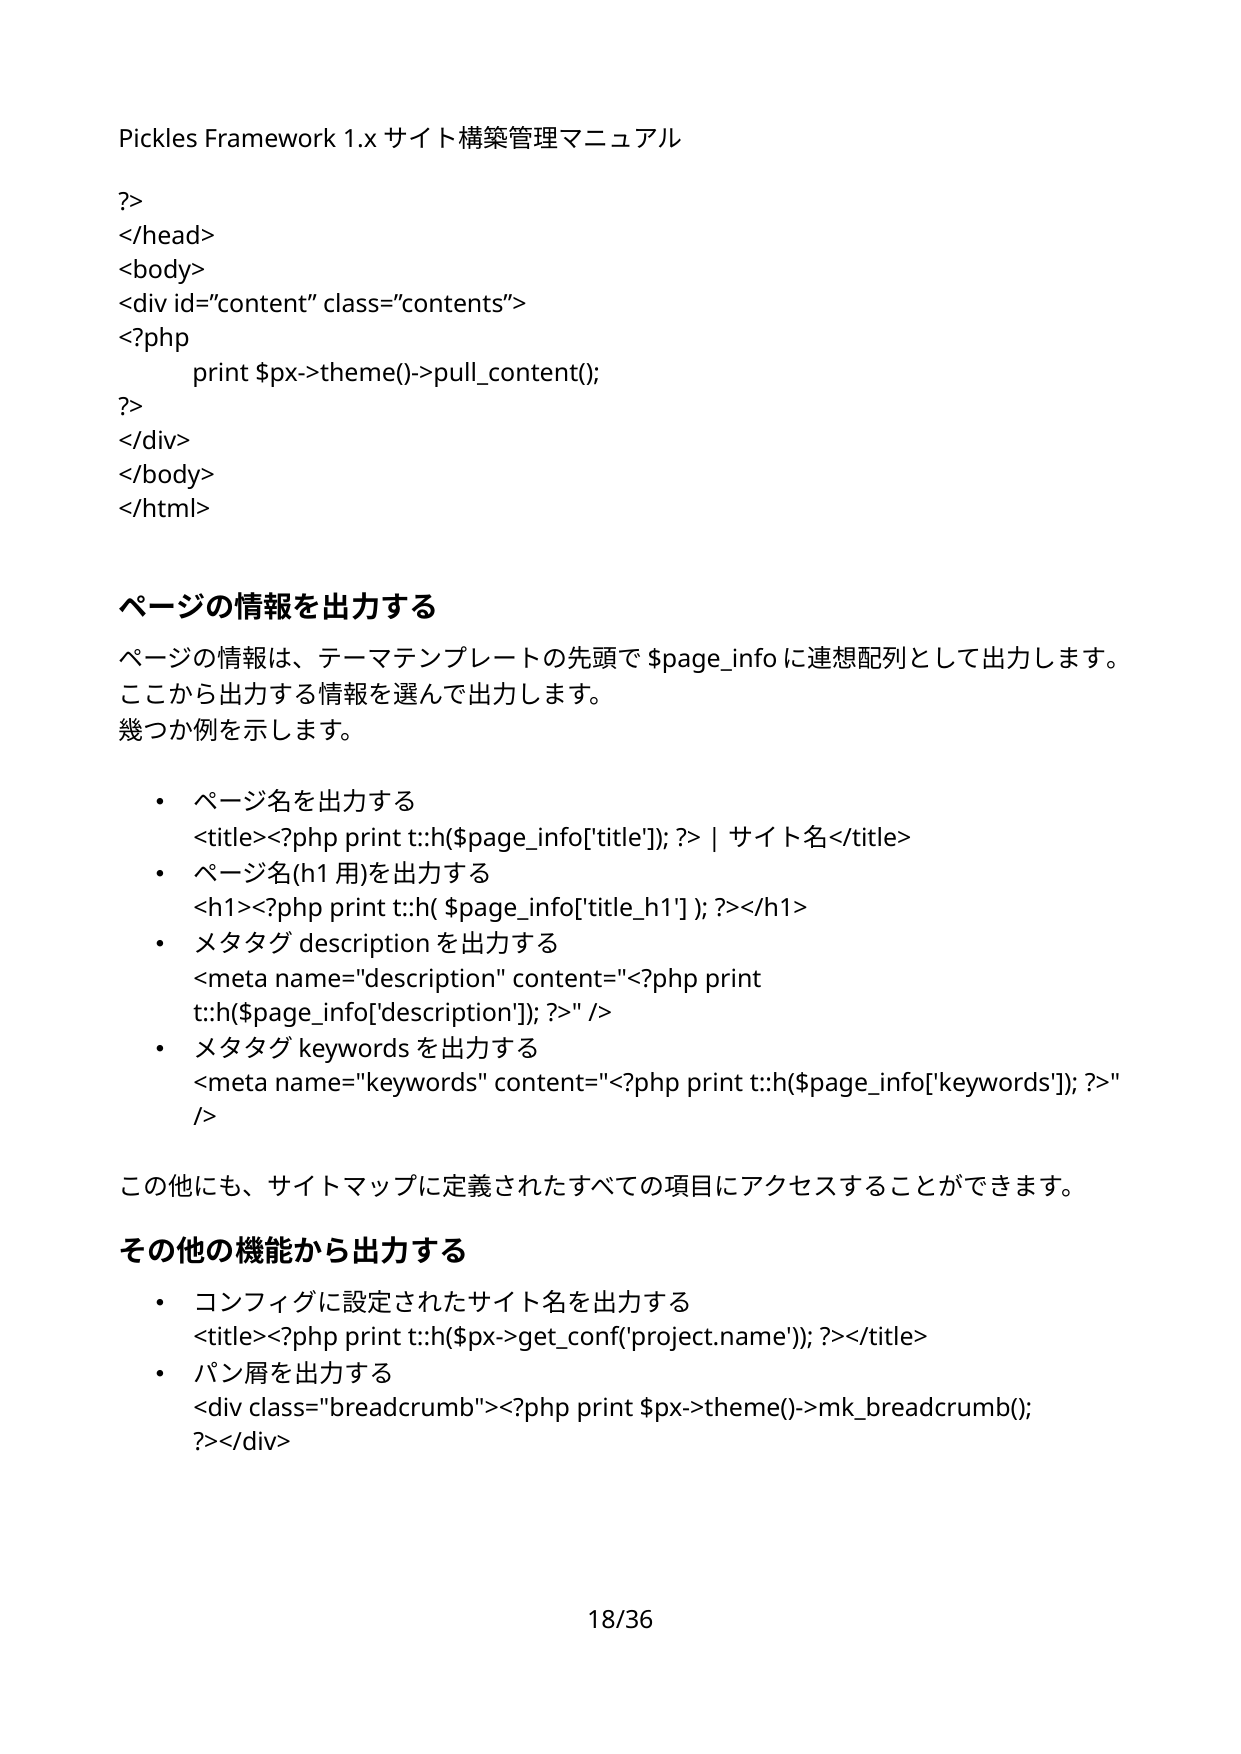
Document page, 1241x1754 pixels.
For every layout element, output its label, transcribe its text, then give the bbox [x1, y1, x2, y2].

text ?> [118, 184, 1122, 218]
text 幾つか例を示します。 [118, 711, 1122, 747]
list コンフィグに設定されたサイト名を出力する <title><?php print t::h($px->get_conf('project.name')); ?></title> [156, 1283, 1122, 1353]
text print $px->theme()->pull_content(); [118, 354, 1122, 388]
text <?php [118, 320, 1122, 354]
text </head> <body> [118, 218, 1122, 286]
list メタタグkeywordsを出力する <meta name="keywords" content="<?php print t::h($page_info['keywords']); ?>" /> [156, 1028, 1122, 1133]
subtitle ページの情報を出力する [118, 583, 1122, 626]
text ?> [118, 388, 1122, 422]
text <div id=”content” class=”contents”> [118, 286, 1122, 320]
subtitle その他の機能から出力する [118, 1228, 1122, 1270]
text </body> [118, 456, 1122, 490]
text ここから出力する情報を選んで出力します。 [118, 674, 1122, 711]
text </div> [118, 422, 1122, 456]
text </html> [118, 490, 1122, 524]
text ページの情報は、テーマテンプレートの先頭で $page_infoに連想配列として出力します。 [118, 638, 1122, 674]
text この他にも、サイトマップに定義されたすべての項目にアクセスすることができます。 [118, 1167, 1122, 1203]
list ページ名を出力する <title><?php print t::h($page_info['title']); ?> | サイト名</title> [156, 781, 1122, 854]
list ページ名(h1用)を出力する <h1><?php print t::h( $page_info['title_h1'] ); ?></h1> [156, 854, 1122, 924]
list メタタグ descriptionを出力する <meta name="description" content="<?php print t::h($page_info['description']); ?>" /> [156, 924, 1122, 1028]
list パン屑を出力する <div class="breadcrumb"><?php print $px->theme()->mk_breadcrumb(); ?></div> [156, 1353, 1122, 1457]
